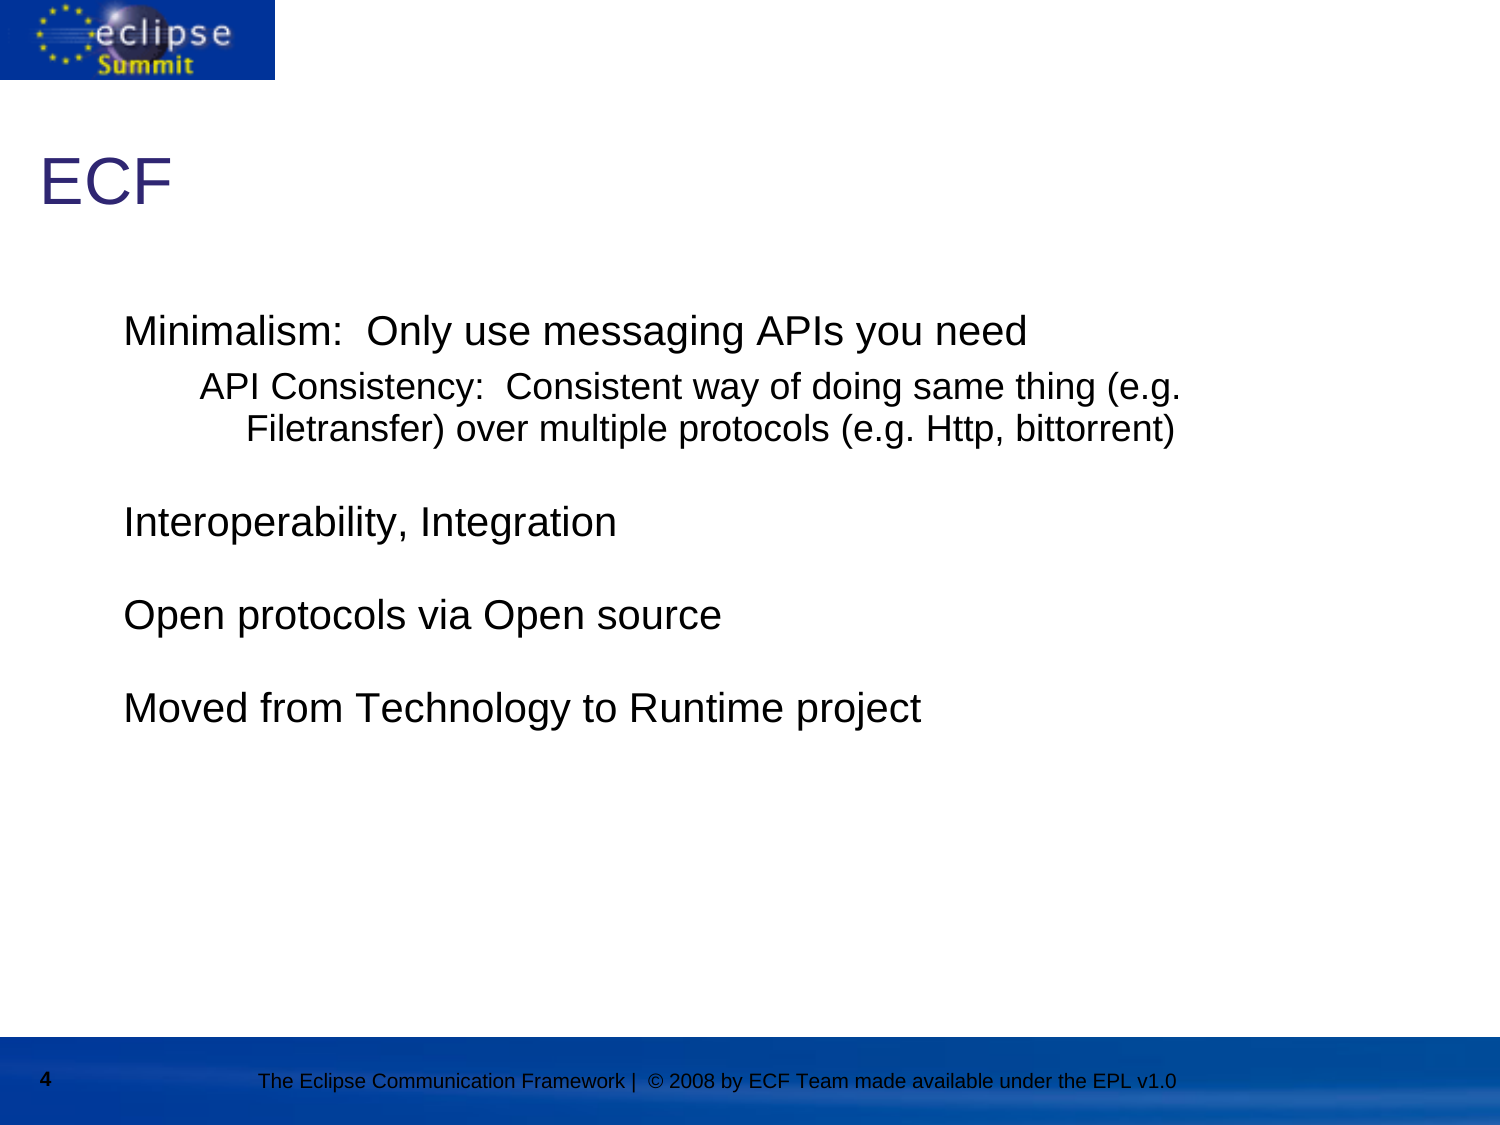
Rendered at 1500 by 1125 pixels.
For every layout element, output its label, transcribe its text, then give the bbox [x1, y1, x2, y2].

picture [0, 1037, 1500, 1125]
picture [0, 0, 275, 80]
title ECF [25, 142, 1378, 234]
list Minimalism: Only use messaging APIs you need API Consistency: Consistent way of doing same thing (e.g. Filetransfer) over multiple protocols (e.g. Http, bittorrent) Interoperability, Integration Open protocols via Open source Moved from Technology to Runtime project [108, 299, 1378, 932]
